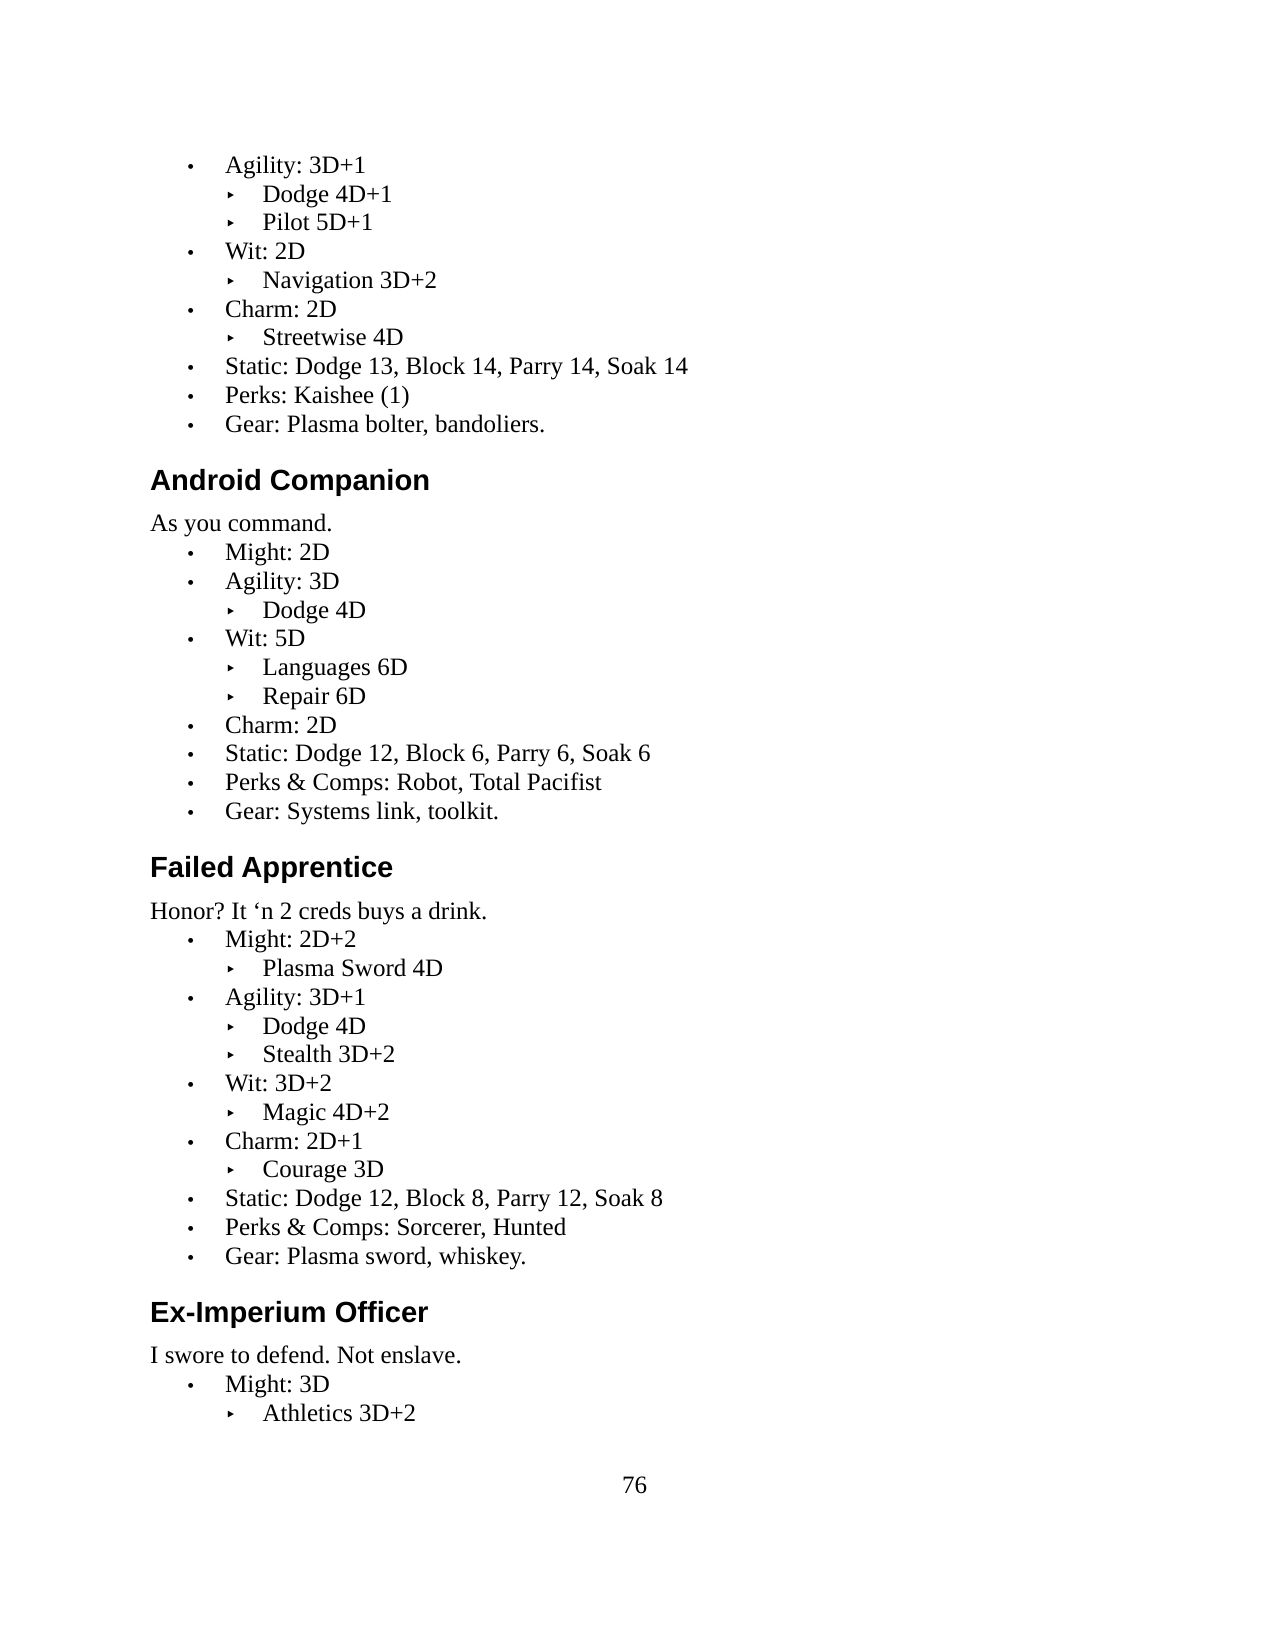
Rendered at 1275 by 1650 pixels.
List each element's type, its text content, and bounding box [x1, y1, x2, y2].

list Gear: Systems link, toolkit. [187, 796, 1125, 825]
list Gear: Plasma bolter, bandoliers. [187, 409, 1125, 437]
list Agility: 3D+1 [187, 982, 1125, 1011]
list Might: 2D+2 [187, 924, 1125, 953]
list Dodge 4D [225, 595, 1125, 623]
list Gear: Plasma sword, whiskey. [187, 1241, 1125, 1269]
list Charm: 2D+1 [187, 1126, 1125, 1154]
list Streetwise 4D [225, 322, 1125, 351]
list Static: Dodge 12, Block 6, Parry 6, Soak 6 [187, 738, 1125, 767]
list Plasma Sword 4D [225, 953, 1125, 982]
list Might: 3D [187, 1369, 1125, 1398]
list Wit: 3D+2 [187, 1068, 1125, 1097]
text As you command. [150, 508, 1125, 537]
list Agility: 3D+1 [187, 150, 1125, 179]
list Wit: 5D [187, 623, 1125, 652]
list Perks: Kaishee (1) [187, 380, 1125, 409]
list Repair 6D [225, 681, 1125, 710]
list Magic 4D+2 [225, 1097, 1125, 1126]
list Perks & Comps: Robot, Total Pacifist [187, 767, 1125, 796]
list Dodge 4D [225, 1011, 1125, 1039]
list Navigation 3D+2 [225, 265, 1125, 294]
list Static: Dodge 13, Block 14, Parry 14, Soak 14 [187, 351, 1125, 380]
list Charm: 2D [187, 294, 1125, 322]
text I swore to defend. Not enslave. [150, 1341, 1125, 1369]
subtitle Ex-Imperium Officer [150, 1294, 1125, 1328]
list Courage 3D [225, 1154, 1125, 1183]
list Perks & Comps: Sorcerer, Hunted [187, 1212, 1125, 1241]
list Wit: 2D [187, 236, 1125, 265]
list Languages 6D [225, 652, 1125, 681]
list Dodge 4D+1 [225, 179, 1125, 207]
list Static: Dodge 12, Block 8, Parry 12, Soak 8 [187, 1183, 1125, 1212]
list Charm: 2D [187, 710, 1125, 738]
list Might: 2D [187, 537, 1125, 566]
list Pilot 5D+1 [225, 207, 1125, 236]
list Athletics 3D+2 [225, 1398, 1125, 1427]
subtitle Failed Apprentice [150, 850, 1125, 883]
subtitle Android Companion [150, 462, 1125, 496]
list Stealth 3D+2 [225, 1039, 1125, 1068]
list Agility: 3D [187, 566, 1125, 595]
text Honor? It ‘n 2 creds buys a drink. [150, 896, 1125, 924]
